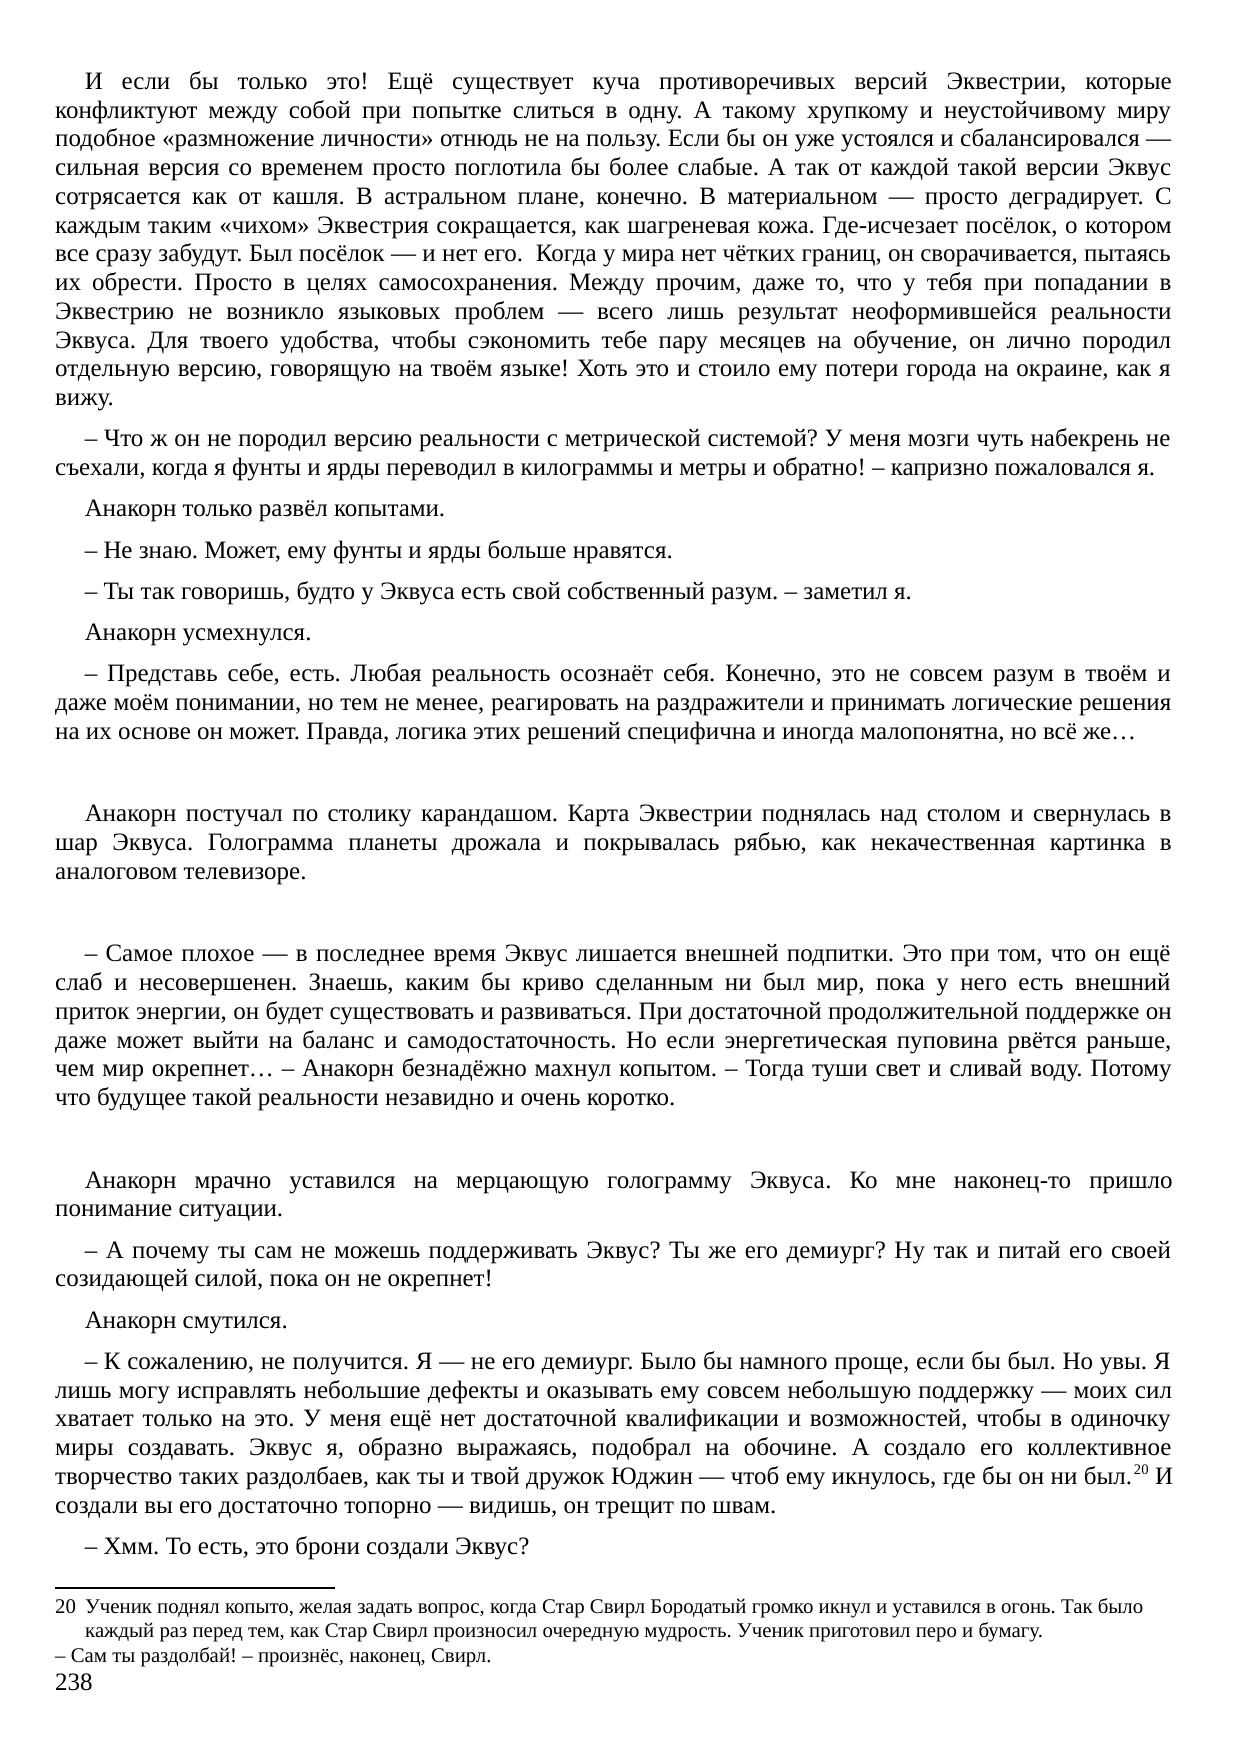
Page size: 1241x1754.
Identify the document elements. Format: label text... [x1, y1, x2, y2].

text Анакорн мрачно уставился на мерцающую голограмму Эквуса. Ко мне наконец-то пришло понимание ситуации. [55, 1165, 1173, 1222]
text – Сам ты раздолбай! – произнёс, наконец, Свирл. [55, 1642, 1173, 1667]
text Анакорн только развёл копытами. [55, 493, 1173, 522]
text Анакорн смутился. [55, 1305, 1173, 1333]
text Анакорн усмехнулся. [55, 617, 1173, 646]
text – Самое плохое — в последнее время Эквус лишается внешней подпитки. Это при том, что он ещё слаб и несовершенен. Знаешь, каким бы криво сделанным ни был мир, пока у него есть внешний приток энергии, он будет существовать и развиваться. При достаточной продолжительной поддержке он даже может выйти на баланс и самодостаточность. Но если энергетическая пуповина рвётся раньше, чем мир окрепнет… – Анакорн безнадёжно махнул копытом. – Тогда туши свет и сливай воду. Потому что будущее такой реальности незавидно и очень коротко. [55, 938, 1173, 1111]
text Ученик поднял копыто, желая задать вопрос, когда Стар Свирл Бородатый громко икнул и уставился в огонь. Так было каждый раз перед тем, как Стар Свирл произносил очередную мудрость. Ученик приготовил перо и бумагу. [55, 1594, 1173, 1642]
text – Не знаю. Может, ему фунты и ярды больше нравятся. [55, 535, 1173, 563]
text И если бы только это! Ещё существует куча противоречивых версий Эквестрии, которые конфликтуют между собой при попытке слиться в одну. А такому хрупкому и неустойчивому миру подобное «размножение личности» отнюдь не на пользу. Если бы он уже устоялся и сбалансировался — сильная версия со временем просто поглотила бы более слабые. А так от каждой такой версии Эквус сотрясается как от кашля. В астральном плане, конечно. В материальном — просто деградирует. С каждым таким «чихом» Эквестрия сокращается, как шагреневая кожа. Где-исчезает посёлок, о котором все сразу забудут. Был посёлок — и нет его. Когда у мира нет чётких границ, он сворачивается, пытаясь их обрести. Просто в целях самосохранения. Между прочим, даже то, что у тебя при попадании в Эквестрию не возникло языковых проблем — всего лишь результат неоформившейся реальности Эквуса. Для твоего удобства, чтобы сэкономить тебе пару месяцев на обучение, он лично породил отдельную версию, говорящую на твоём языке! Хоть это и стоило ему потери города на окраине, как я вижу. [55, 66, 1173, 411]
text – А почему ты сам не можешь поддерживать Эквус? Ты же его демиург? Ну так и питай его своей созидающей силой, пока он не окрепнет! [55, 1235, 1173, 1292]
text – Ты так говоришь, будто у Эквуса есть свой собственный разум. – заметил я. [55, 576, 1173, 605]
text – Представь себе, есть. Любая реальность осознаёт себя. Конечно, это не совсем разум в твоём и даже моём понимании, но тем не менее, реагировать на раздражители и принимать логические решения на их основе он может. Правда, логика этих решений специфична и иногда малопонятна, но всё же… [55, 658, 1173, 745]
text – К сожалению, не получится. Я — не его демиург. Было бы намного проще, если бы был. Но увы. Я лишь могу исправлять небольшие дефекты и оказывать ему совсем небольшую поддержку — моих сил хватает только на это. У меня ещё нет достаточной квалификации и возможностей, чтобы в одиночку миры создавать. Эквус я, образно выражаясь, подобрал на обочине. А создало его коллективное творчество таких раздолбаев, как ты и твой дружок Юджин — чтоб ему икнулось, где бы он ни был. И создали вы его достаточно топорно — видишь, он трещит по швам. [55, 1346, 1173, 1518]
text Анакорн постучал по столику карандашом. Карта Эквестрии поднялась над столом и свернулась в шар Эквуса. Голограмма планеты дрожала и покрывалась рябью, как некачественная картинка в аналоговом телевизоре. [55, 798, 1173, 885]
text – Хмм. То есть, это брони создали Эквус? [55, 1531, 1173, 1560]
text – Что ж он не породил версию реальности с метрической системой? У меня мозги чуть набекрень не съехали, когда я фунты и ярды переводил в килограммы и метры и обратно! – капризно пожаловался я. [55, 423, 1173, 481]
